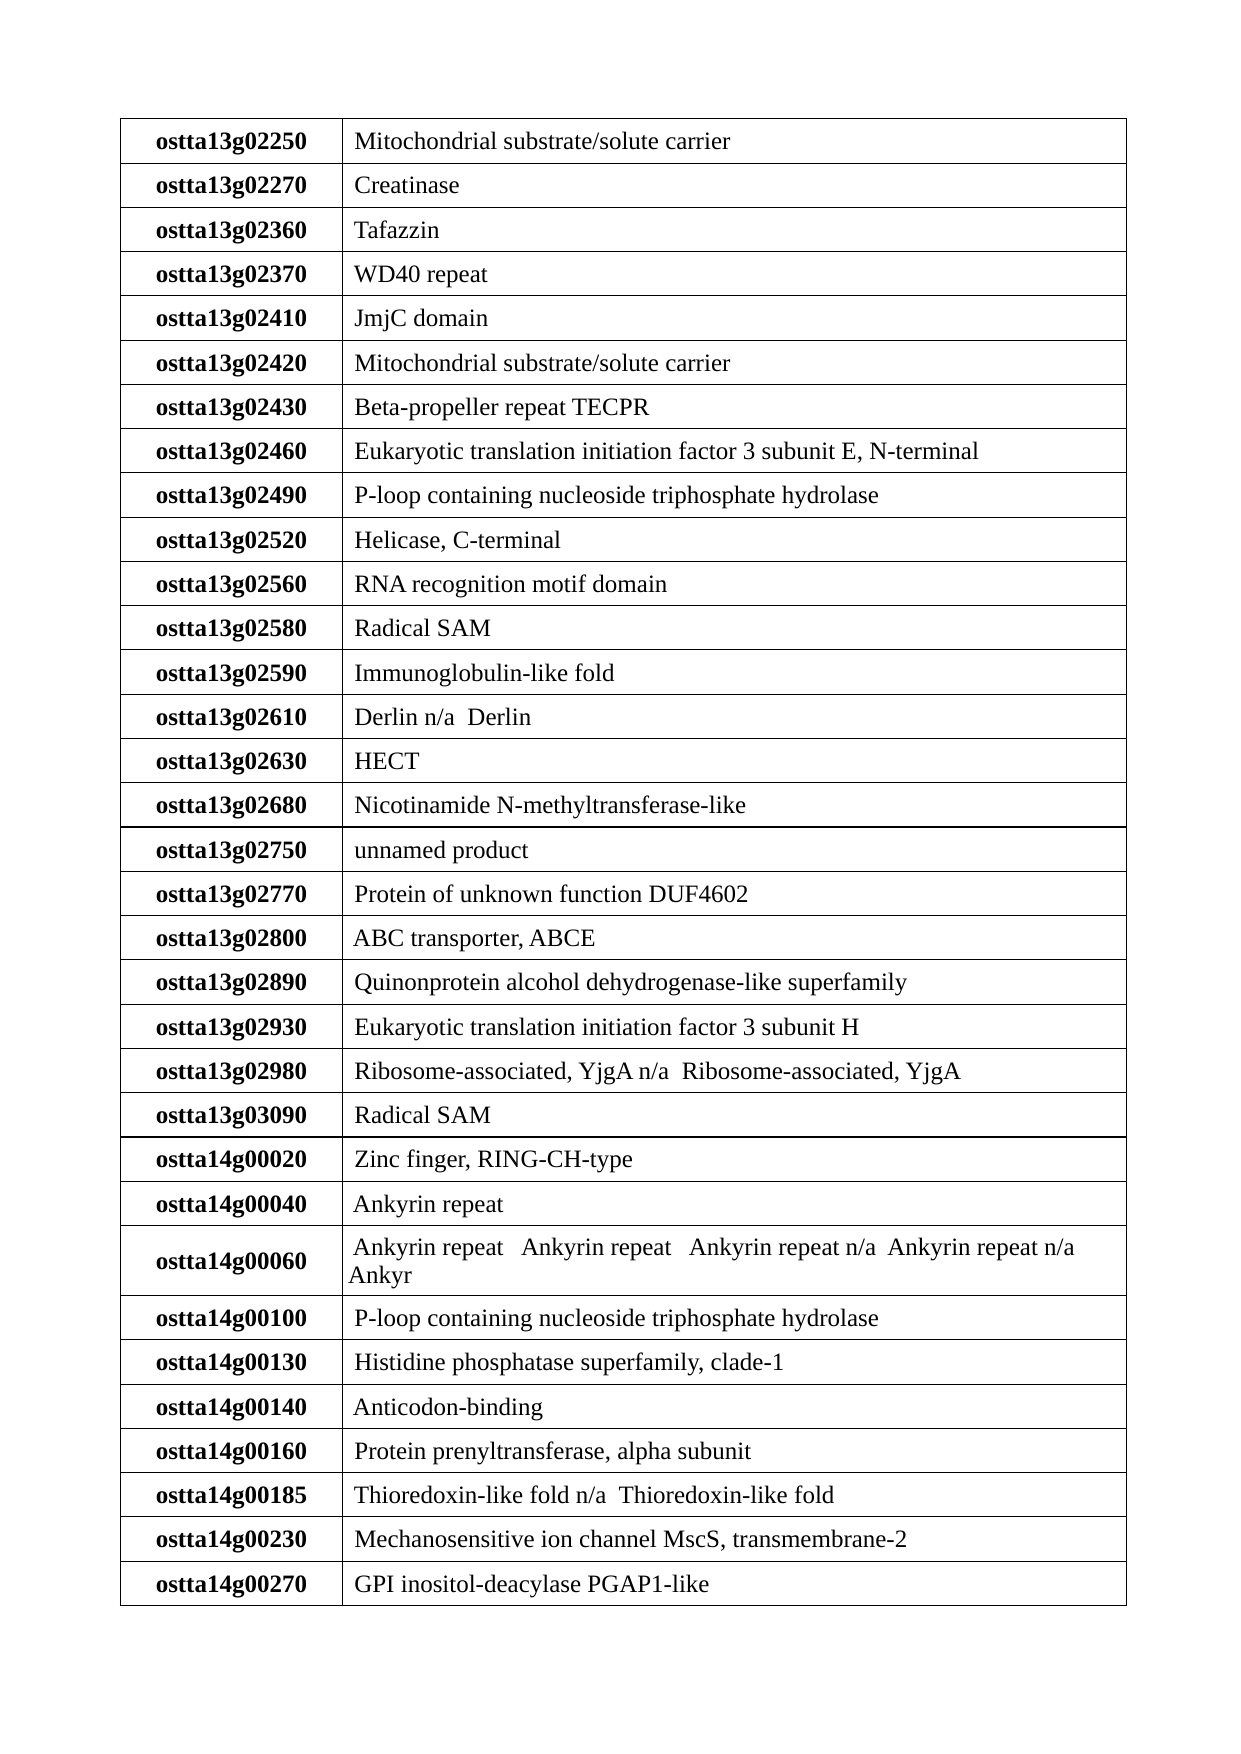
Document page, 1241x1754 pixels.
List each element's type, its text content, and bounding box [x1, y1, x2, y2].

table_cell ostta14g00020 [121, 1138, 342, 1181]
table_cell [1127, 1092, 1240, 1136]
table_cell ostta13g02360 [121, 208, 342, 251]
table_cell Helicase, C-terminal [343, 518, 1126, 561]
table_cell [1127, 1339, 1240, 1383]
table_cell ABC transporter, ABCE [343, 916, 1126, 959]
table_cell [1127, 561, 1240, 605]
table_cell ostta13g02520 [121, 518, 342, 561]
table_cell ostta14g00040 [121, 1182, 342, 1225]
table_cell Mechanosensitive ion channel MscS, transmembrane-2 [343, 1517, 1126, 1561]
table_cell Ankyrin repeat Ankyrin repeat Ankyrin repeat n/a Ankyrin repeat n/a Ankyr [343, 1226, 1126, 1295]
table_cell ostta13g02460 [121, 429, 342, 472]
table_cell [1127, 694, 1240, 738]
table_cell Immunoglobulin-like fold [343, 650, 1126, 694]
table_cell ostta14g00130 [121, 1340, 342, 1383]
table_cell [1127, 1384, 1240, 1428]
table_cell [1127, 163, 1240, 207]
table_cell Nicotinamide N-methyltransferase-like [343, 783, 1126, 826]
table_cell Protein prenyltransferase, alpha subunit [343, 1429, 1126, 1472]
table_cell [1127, 871, 1240, 915]
table_cell [1127, 1048, 1240, 1092]
table_cell Eukaryotic translation initiation factor 3 subunit H [343, 1005, 1126, 1048]
table_cell ostta14g00140 [121, 1385, 342, 1428]
table_cell ostta13g03090 [121, 1093, 342, 1136]
table_cell Eukaryotic translation initiation factor 3 subunit E, N-terminal [343, 429, 1126, 472]
table_cell unnamed product [343, 828, 1126, 871]
table_cell ostta13g02370 [121, 252, 342, 295]
table_cell ostta13g02680 [121, 783, 342, 826]
table_cell ostta14g00185 [121, 1473, 342, 1516]
table_cell [1127, 1428, 1240, 1472]
table_cell [1127, 1561, 1240, 1605]
table_cell [1127, 295, 1240, 339]
table_cell HECT [343, 739, 1126, 782]
table_cell RNA recognition motif domain [343, 562, 1126, 605]
table_cell ostta14g00230 [121, 1517, 342, 1561]
table_cell Mitochondrial substrate/solute carrier [343, 119, 1126, 162]
table_cell ostta13g02580 [121, 606, 342, 649]
table_cell P-loop containing nucleoside triphosphate hydrolase [343, 473, 1126, 517]
table_cell ostta13g02490 [121, 473, 342, 517]
table_cell [1127, 605, 1240, 649]
table_cell Tafazzin [343, 208, 1126, 251]
table_cell P-loop containing nucleoside triphosphate hydrolase [343, 1296, 1126, 1339]
table_cell ostta13g02270 [121, 164, 342, 207]
table_cell [1127, 1472, 1240, 1516]
table_cell [1127, 1516, 1240, 1561]
table_cell Mitochondrial substrate/solute carrier [343, 341, 1126, 384]
table_cell ostta13g02610 [121, 695, 342, 738]
table_cell [1127, 118, 1240, 162]
table_cell ostta13g02250 [121, 119, 342, 162]
table_cell ostta13g02980 [121, 1049, 342, 1092]
table_cell Protein of unknown function DUF4602 [343, 872, 1126, 915]
table_cell Zinc finger, RING-CH-type [343, 1138, 1126, 1181]
table_cell Histidine phosphatase superfamily, clade-1 [343, 1340, 1126, 1383]
table_cell Ribosome-associated, YjgA n/a Ribosome-associated, YjgA [343, 1049, 1126, 1092]
table_cell [1127, 1295, 1240, 1339]
table_cell [1127, 782, 1240, 826]
table_cell Ankyrin repeat [343, 1182, 1126, 1225]
table_cell [1127, 738, 1240, 782]
table_cell [1127, 340, 1240, 384]
table_cell JmjC domain [343, 296, 1126, 339]
table_cell [1127, 428, 1240, 472]
table_cell Creatinase [343, 164, 1126, 207]
table_cell ostta13g02410 [121, 296, 342, 339]
table_cell [1127, 1136, 1240, 1181]
table_cell Radical SAM [343, 1093, 1126, 1136]
table_cell [1127, 959, 1240, 1003]
table_cell ostta14g00270 [121, 1562, 342, 1605]
table_cell Quinonprotein alcohol dehydrogenase-like superfamily [343, 960, 1126, 1003]
table_cell ostta13g02630 [121, 739, 342, 782]
table_cell Beta-propeller repeat TECPR [343, 385, 1126, 428]
table_cell ostta13g02770 [121, 872, 342, 915]
table_cell ostta13g02750 [121, 828, 342, 871]
table_cell ostta13g02890 [121, 960, 342, 1003]
table_cell [1127, 1181, 1240, 1225]
table_cell ostta13g02590 [121, 650, 342, 694]
table_cell WD40 repeat [343, 252, 1126, 295]
table_cell ostta13g02800 [121, 916, 342, 959]
table_cell Anticodon-binding [343, 1385, 1126, 1428]
table_cell ostta13g02930 [121, 1005, 342, 1048]
table_cell [1127, 384, 1240, 428]
table_cell ostta14g00160 [121, 1429, 342, 1472]
table_cell Thioredoxin-like fold n/a Thioredoxin-like fold [343, 1473, 1126, 1516]
table_cell [1127, 1004, 1240, 1048]
table_cell GPI inositol-deacylase PGAP1-like [343, 1562, 1126, 1605]
table_cell ostta13g02430 [121, 385, 342, 428]
table_cell Derlin n/a Derlin [343, 695, 1126, 738]
table_cell [1127, 517, 1240, 561]
table_cell [1127, 207, 1240, 251]
table_cell [1127, 826, 1240, 871]
table_cell [1127, 649, 1240, 694]
table_cell ostta13g02420 [121, 341, 342, 384]
table_cell [1127, 472, 1240, 517]
table_cell ostta14g00100 [121, 1296, 342, 1339]
table_cell ostta13g02560 [121, 562, 342, 605]
table_cell [1127, 251, 1240, 295]
table_cell [1127, 915, 1240, 959]
table_cell [1127, 1225, 1240, 1295]
table_cell ostta14g00060 [121, 1226, 342, 1295]
table_cell Radical SAM [343, 606, 1126, 649]
